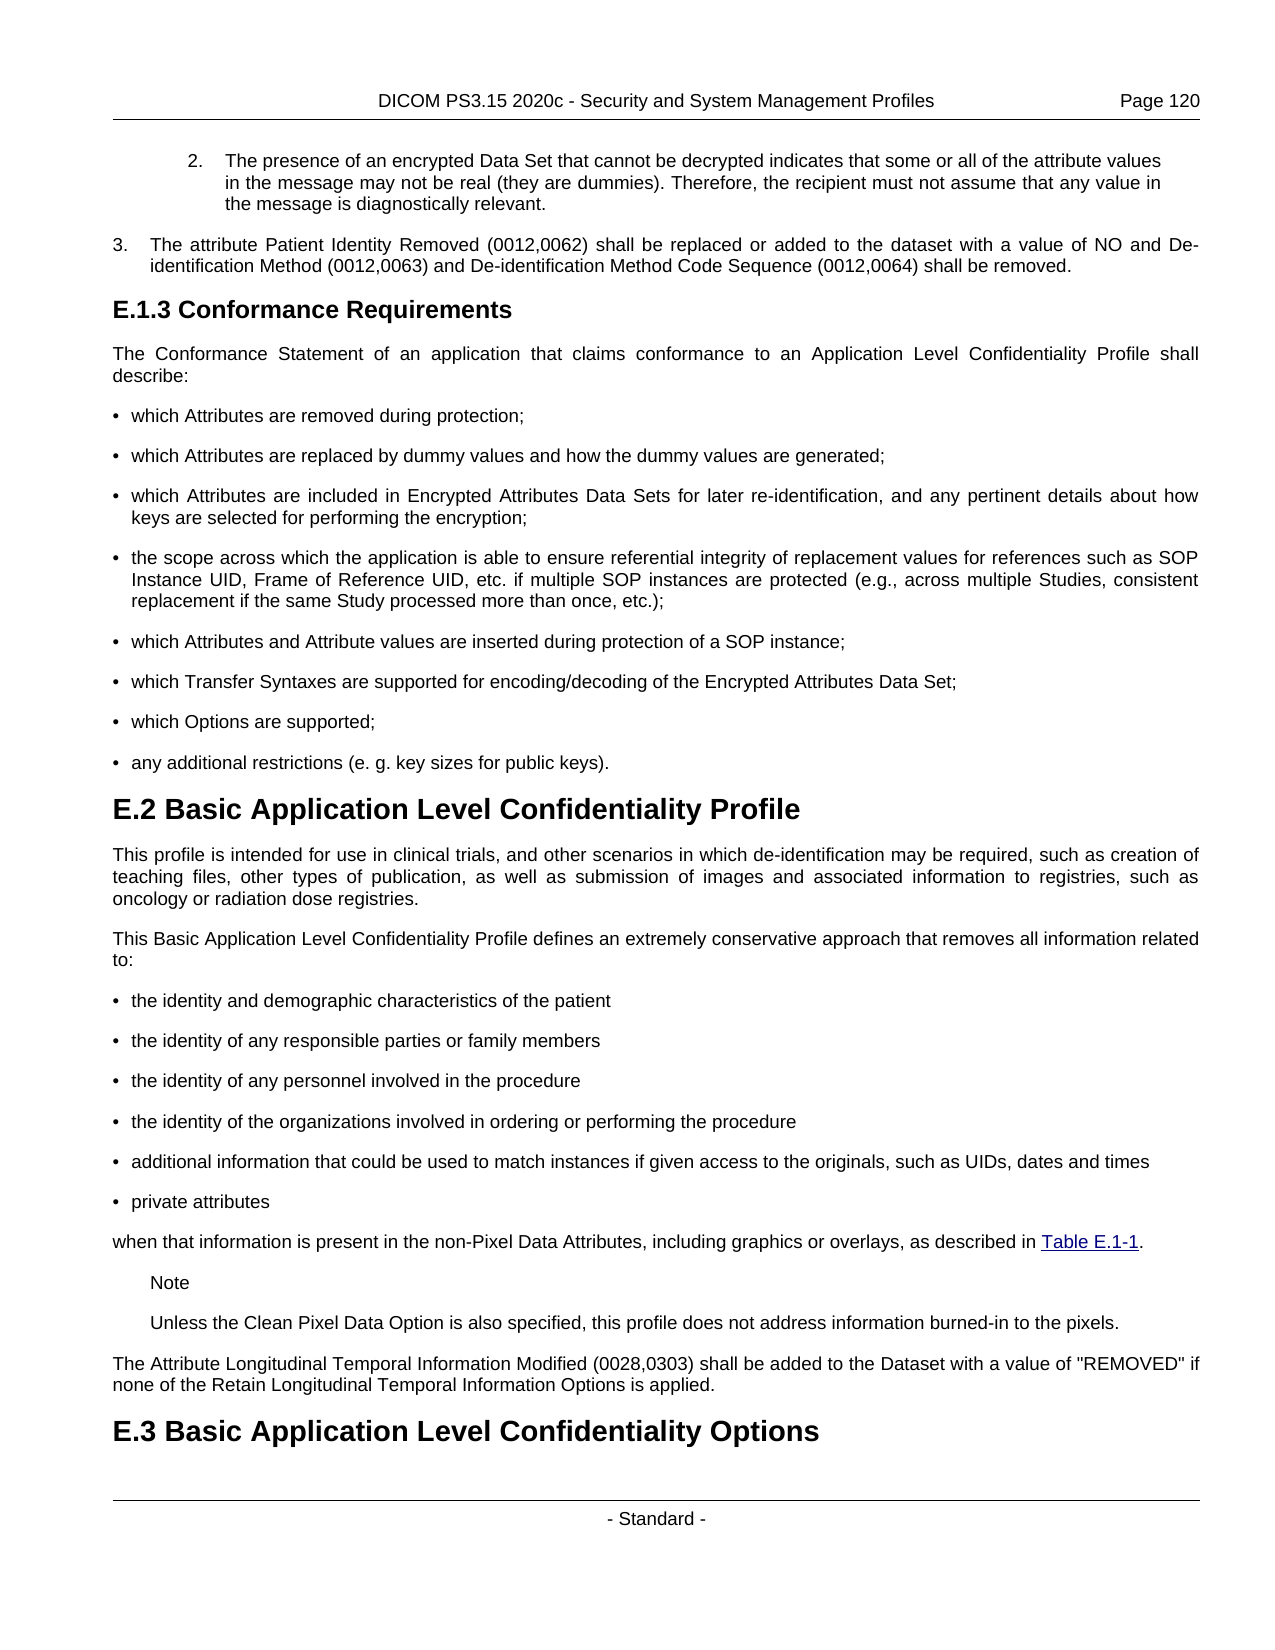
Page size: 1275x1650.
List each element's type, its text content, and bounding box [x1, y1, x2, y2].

text • which Attributes are removed during protection; [112, 405, 1200, 426]
text Note [150, 1272, 1162, 1293]
text • additional information that could be used to match instances if given access to the originals, such as UIDs, dates and times [112, 1151, 1200, 1172]
text This profile is intended for use in clinical trials, and other scenarios in which de-identification may be required, such as creation of teaching files, other types of publication, as well as submission of images and associated information to registries, such as oncology or radiation dose registries. [112, 844, 1200, 909]
text • which Options are supported; [112, 711, 1200, 733]
text • the identity of any responsible parties or family members [112, 1030, 1200, 1051]
text This Basic Application Level Confidentiality Profile defines an extremely conservative approach that removes all information related to: [112, 928, 1200, 971]
text • the identity and demographic characteristics of the patient [112, 989, 1200, 1011]
text The Attribute Longitudinal Temporal Information Modified (0028,0303) shall be added to the Dataset with a value of "REMOVED" if none of the Retain Longitudinal Temporal Information Options is applied. [112, 1352, 1200, 1395]
text Unless the Clean Pixel Data Option is also specified, this profile does not address information burned-in to the pixels. [150, 1312, 1162, 1333]
text • which Attributes are included in Encrypted Attributes Data Sets for later re-identification, and any pertinent details about how keys are selected for performing the encryption; [112, 485, 1200, 528]
text • the scope across which the application is able to ensure referential integrity of replacement values for references such as SOP Instance UID, Frame of Reference UID, etc. if multiple SOP instances are protected (e.g., across multiple Studies, consistent replacement if the same Study processed more than once, etc.); [112, 547, 1200, 612]
text • private attributes [112, 1191, 1200, 1213]
text • any additional restrictions (e. g. key sizes for public keys). [112, 752, 1200, 773]
text • the identity of the organizations involved in ordering or performing the procedure [112, 1110, 1200, 1132]
text E.3 Basic Application Level Confidentiality Options [112, 1414, 1200, 1448]
text 2. The presence of an encrypted Data Set that cannot be decrypted indicates that some or all of the attribute values in the message may not be real (they are dummies). Therefore, the recipient must not assume that any value in the message is diagnostically relevant. [187, 150, 1162, 215]
text • the identity of any personnel involved in the procedure [112, 1070, 1200, 1092]
text • which Attributes are replaced by dummy values and how the dummy values are generated; [112, 445, 1200, 467]
text • which Transfer Syntaxes are supported for encoding/decoding of the Encrypted Attributes Data Set; [112, 671, 1200, 692]
text 3. The attribute Patient Identity Removed (0012,0062) shall be replaced or added to the dataset with a value of NO and De-identification Method (0012,0063) and De-identification Method Code Sequence (0012,0064) shall be removed. [112, 233, 1200, 277]
text E.2 Basic Application Level Confidentiality Profile [112, 792, 1200, 825]
text The Conformance Statement of an application that claims conformance to an Application Level Confidentiality Profile shall describe: [112, 343, 1200, 386]
text E.1.3 Conformance Requirements [112, 295, 1200, 324]
text when that information is present in the non-Pixel Data Attributes, including graphics or overlays, as described in Table E.1-1. [112, 1231, 1200, 1253]
text • which Attributes and Attribute values are inserted during protection of a SOP instance; [112, 631, 1200, 652]
